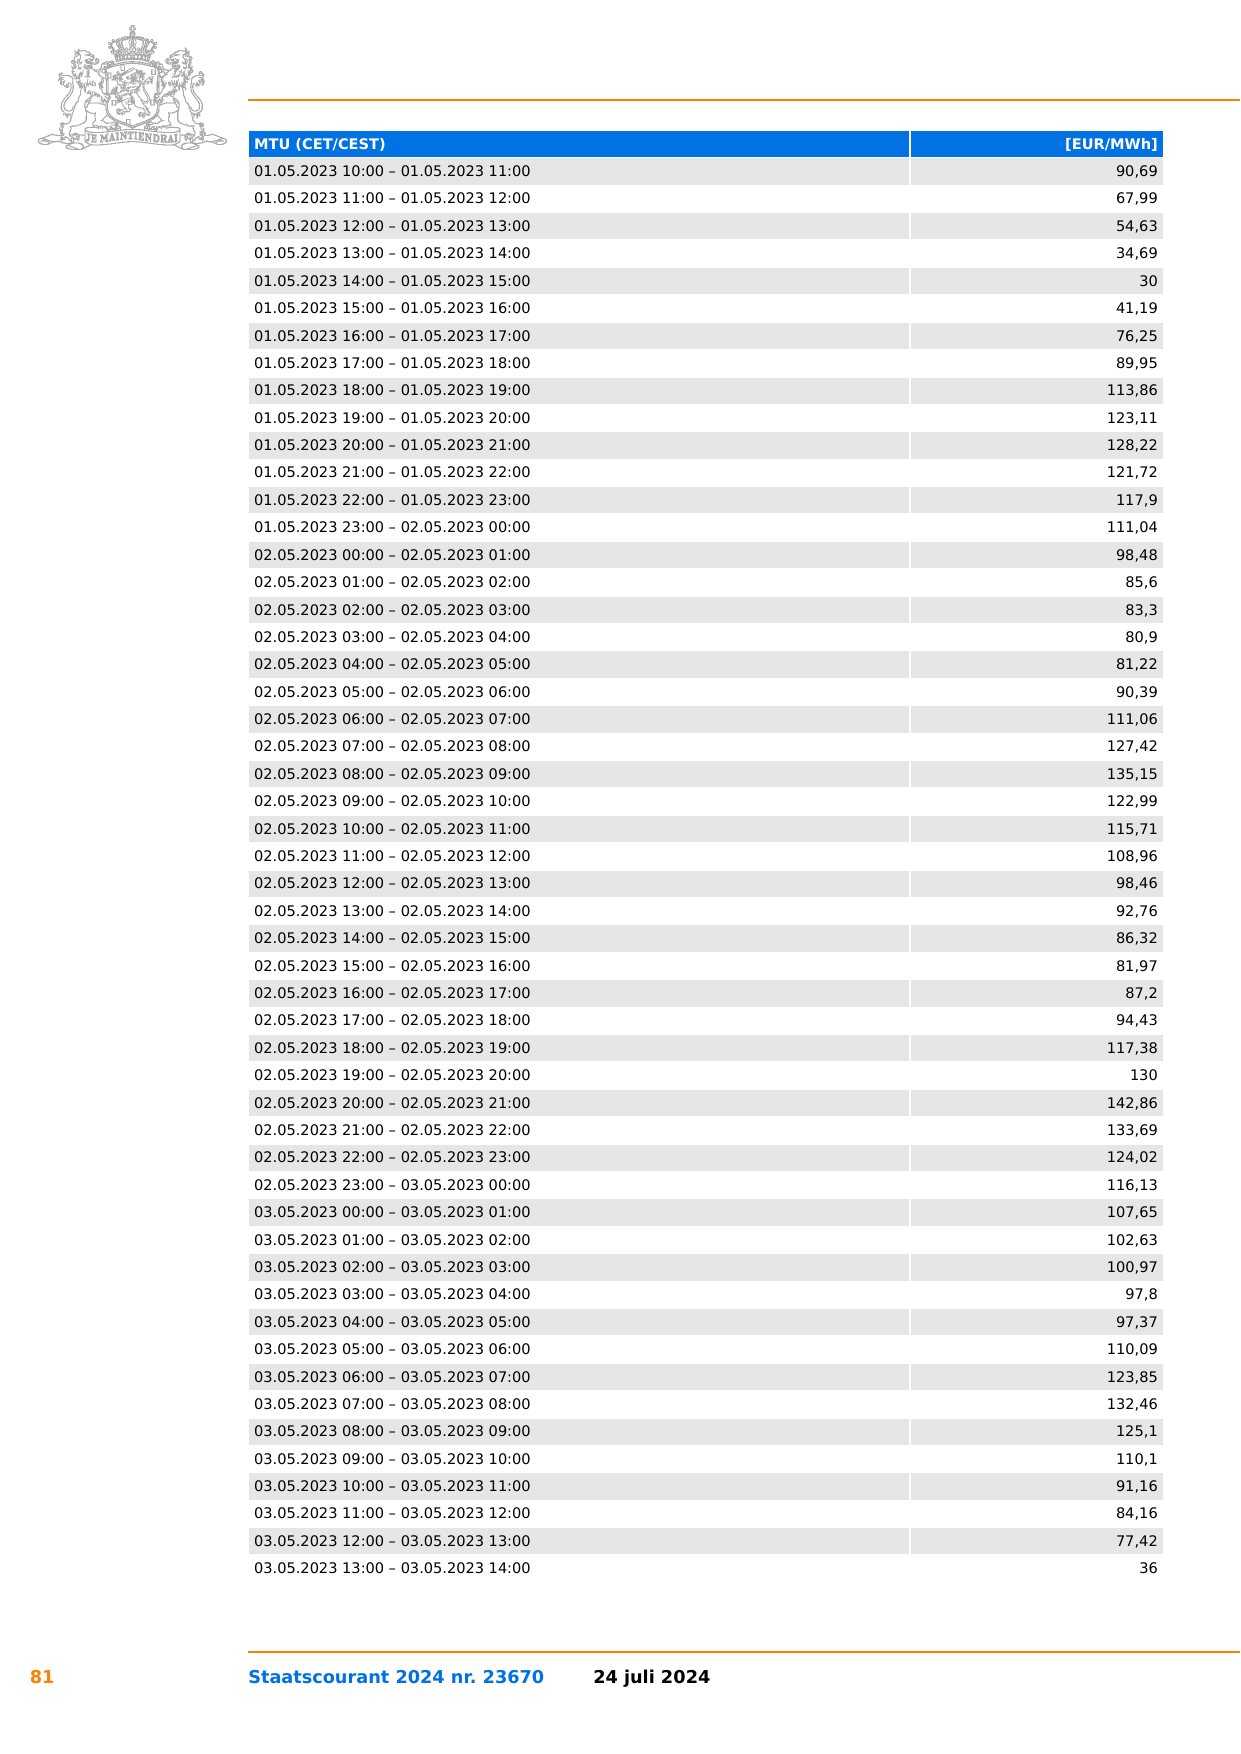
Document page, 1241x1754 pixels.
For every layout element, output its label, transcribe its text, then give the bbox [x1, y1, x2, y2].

table_cell 03.05.2023 13:00 – 03.05.2023 14:00 [249, 1556, 909, 1582]
table_cell 01.05.2023 17:00 – 01.05.2023 18:00 [249, 350, 909, 376]
table_cell 124,02 [911, 1145, 1163, 1171]
table_cell 89,95 [911, 350, 1163, 376]
table_cell 100,97 [911, 1254, 1163, 1281]
table_cell 81,22 [911, 651, 1163, 678]
table_cell 76,25 [911, 323, 1163, 349]
table_cell 98,46 [911, 871, 1163, 897]
table_cell 80,9 [911, 624, 1163, 650]
table_header MTU (CET/CEST) [249, 131, 909, 157]
table_cell 123,11 [911, 405, 1163, 431]
table_cell 03.05.2023 06:00 – 03.05.2023 07:00 [249, 1364, 909, 1390]
table_cell 02.05.2023 18:00 – 02.05.2023 19:00 [249, 1035, 909, 1061]
table_cell 01.05.2023 10:00 – 01.05.2023 11:00 [249, 158, 909, 185]
table_cell 132,46 [911, 1391, 1163, 1417]
table_cell 97,8 [911, 1282, 1163, 1308]
table_cell 01.05.2023 18:00 – 01.05.2023 19:00 [249, 378, 909, 404]
table_cell 02.05.2023 22:00 – 02.05.2023 23:00 [249, 1145, 909, 1171]
table_cell 135,15 [911, 761, 1163, 787]
table_cell 108,96 [911, 843, 1163, 869]
table_cell 01.05.2023 23:00 – 02.05.2023 00:00 [249, 515, 909, 541]
table_cell 86,32 [911, 925, 1163, 952]
table_cell 128,22 [911, 432, 1163, 459]
table_cell 01.05.2023 13:00 – 01.05.2023 14:00 [249, 241, 909, 267]
table_cell 02.05.2023 16:00 – 02.05.2023 17:00 [249, 980, 909, 1007]
table_cell 01.05.2023 16:00 – 01.05.2023 17:00 [249, 323, 909, 349]
table_cell 83,3 [911, 597, 1163, 623]
table_cell 02.05.2023 04:00 – 02.05.2023 05:00 [249, 651, 909, 678]
table_cell 34,69 [911, 241, 1163, 267]
table_cell 03.05.2023 12:00 – 03.05.2023 13:00 [249, 1528, 909, 1554]
table_cell 02.05.2023 05:00 – 02.05.2023 06:00 [249, 679, 909, 705]
table_cell 85,6 [911, 569, 1163, 596]
table_cell 03.05.2023 07:00 – 03.05.2023 08:00 [249, 1391, 909, 1417]
table_cell 111,04 [911, 515, 1163, 541]
table_cell 02.05.2023 21:00 – 02.05.2023 22:00 [249, 1117, 909, 1143]
table_cell 01.05.2023 11:00 – 01.05.2023 12:00 [249, 186, 909, 212]
table_cell 02.05.2023 07:00 – 02.05.2023 08:00 [249, 734, 909, 760]
table_cell 02.05.2023 03:00 – 02.05.2023 04:00 [249, 624, 909, 650]
table_cell 97,37 [911, 1309, 1163, 1335]
table_cell 122,99 [911, 789, 1163, 815]
table_cell 142,86 [911, 1090, 1163, 1116]
table_cell 54,63 [911, 213, 1163, 239]
table_cell 02.05.2023 20:00 – 02.05.2023 21:00 [249, 1090, 909, 1116]
table_cell 03.05.2023 03:00 – 03.05.2023 04:00 [249, 1282, 909, 1308]
table_cell 02.05.2023 09:00 – 02.05.2023 10:00 [249, 789, 909, 815]
table_cell 127,42 [911, 734, 1163, 760]
table_cell 87,2 [911, 980, 1163, 1007]
table_cell 03.05.2023 04:00 – 03.05.2023 05:00 [249, 1309, 909, 1335]
table_cell 115,71 [911, 816, 1163, 842]
table_cell 117,38 [911, 1035, 1163, 1061]
table_cell 81,97 [911, 953, 1163, 979]
table_cell 84,16 [911, 1501, 1163, 1527]
table_cell 02.05.2023 11:00 – 02.05.2023 12:00 [249, 843, 909, 869]
table_cell 113,86 [911, 378, 1163, 404]
table_cell 111,06 [911, 706, 1163, 733]
table_cell 98,48 [911, 542, 1163, 568]
table_cell 107,65 [911, 1199, 1163, 1226]
table_cell 133,69 [911, 1117, 1163, 1143]
table_cell 36 [911, 1556, 1163, 1582]
table_cell 110,1 [911, 1446, 1163, 1472]
table_cell 02.05.2023 14:00 – 02.05.2023 15:00 [249, 925, 909, 952]
picture [38, 25, 227, 150]
table_cell 02.05.2023 06:00 – 02.05.2023 07:00 [249, 706, 909, 733]
table_cell 117,9 [911, 487, 1163, 513]
table_cell 01.05.2023 20:00 – 01.05.2023 21:00 [249, 432, 909, 459]
table_cell 77,42 [911, 1528, 1163, 1554]
table_cell 02.05.2023 08:00 – 02.05.2023 09:00 [249, 761, 909, 787]
table_cell 102,63 [911, 1227, 1163, 1253]
table_cell 90,69 [911, 158, 1163, 185]
table_cell 01.05.2023 21:00 – 01.05.2023 22:00 [249, 460, 909, 486]
table_cell 03.05.2023 08:00 – 03.05.2023 09:00 [249, 1419, 909, 1445]
table_cell 01.05.2023 14:00 – 01.05.2023 15:00 [249, 268, 909, 294]
table_cell 03.05.2023 10:00 – 03.05.2023 11:00 [249, 1473, 909, 1500]
table_cell 41,19 [911, 295, 1163, 322]
table_cell 01.05.2023 15:00 – 01.05.2023 16:00 [249, 295, 909, 322]
table_cell 01.05.2023 22:00 – 01.05.2023 23:00 [249, 487, 909, 513]
table_cell 94,43 [911, 1008, 1163, 1034]
table_cell 130 [911, 1063, 1163, 1089]
table_cell 01.05.2023 19:00 – 01.05.2023 20:00 [249, 405, 909, 431]
table_cell 01.05.2023 12:00 – 01.05.2023 13:00 [249, 213, 909, 239]
table_cell 03.05.2023 00:00 – 03.05.2023 01:00 [249, 1199, 909, 1226]
table_header [EUR/MWh] [911, 131, 1163, 157]
table_cell 02.05.2023 00:00 – 02.05.2023 01:00 [249, 542, 909, 568]
table_cell 123,85 [911, 1364, 1163, 1390]
table_cell 03.05.2023 02:00 – 03.05.2023 03:00 [249, 1254, 909, 1281]
table_cell 125,1 [911, 1419, 1163, 1445]
table_cell 02.05.2023 12:00 – 02.05.2023 13:00 [249, 871, 909, 897]
table_cell 02.05.2023 01:00 – 02.05.2023 02:00 [249, 569, 909, 596]
table_cell 121,72 [911, 460, 1163, 486]
table_cell 110,09 [911, 1336, 1163, 1363]
table_cell 03.05.2023 01:00 – 03.05.2023 02:00 [249, 1227, 909, 1253]
table_cell 02.05.2023 10:00 – 02.05.2023 11:00 [249, 816, 909, 842]
table_cell 90,39 [911, 679, 1163, 705]
table_cell 116,13 [911, 1172, 1163, 1198]
table_cell 91,16 [911, 1473, 1163, 1500]
table_cell 03.05.2023 09:00 – 03.05.2023 10:00 [249, 1446, 909, 1472]
table_cell 02.05.2023 13:00 – 02.05.2023 14:00 [249, 898, 909, 924]
table_cell 67,99 [911, 186, 1163, 212]
table_cell 02.05.2023 15:00 – 02.05.2023 16:00 [249, 953, 909, 979]
table_cell 02.05.2023 19:00 – 02.05.2023 20:00 [249, 1063, 909, 1089]
table_cell 02.05.2023 23:00 – 03.05.2023 00:00 [249, 1172, 909, 1198]
table_cell 03.05.2023 05:00 – 03.05.2023 06:00 [249, 1336, 909, 1363]
table_cell 02.05.2023 02:00 – 02.05.2023 03:00 [249, 597, 909, 623]
table_cell 03.05.2023 11:00 – 03.05.2023 12:00 [249, 1501, 909, 1527]
table_cell 92,76 [911, 898, 1163, 924]
table_cell 02.05.2023 17:00 – 02.05.2023 18:00 [249, 1008, 909, 1034]
table_cell 30 [911, 268, 1163, 294]
